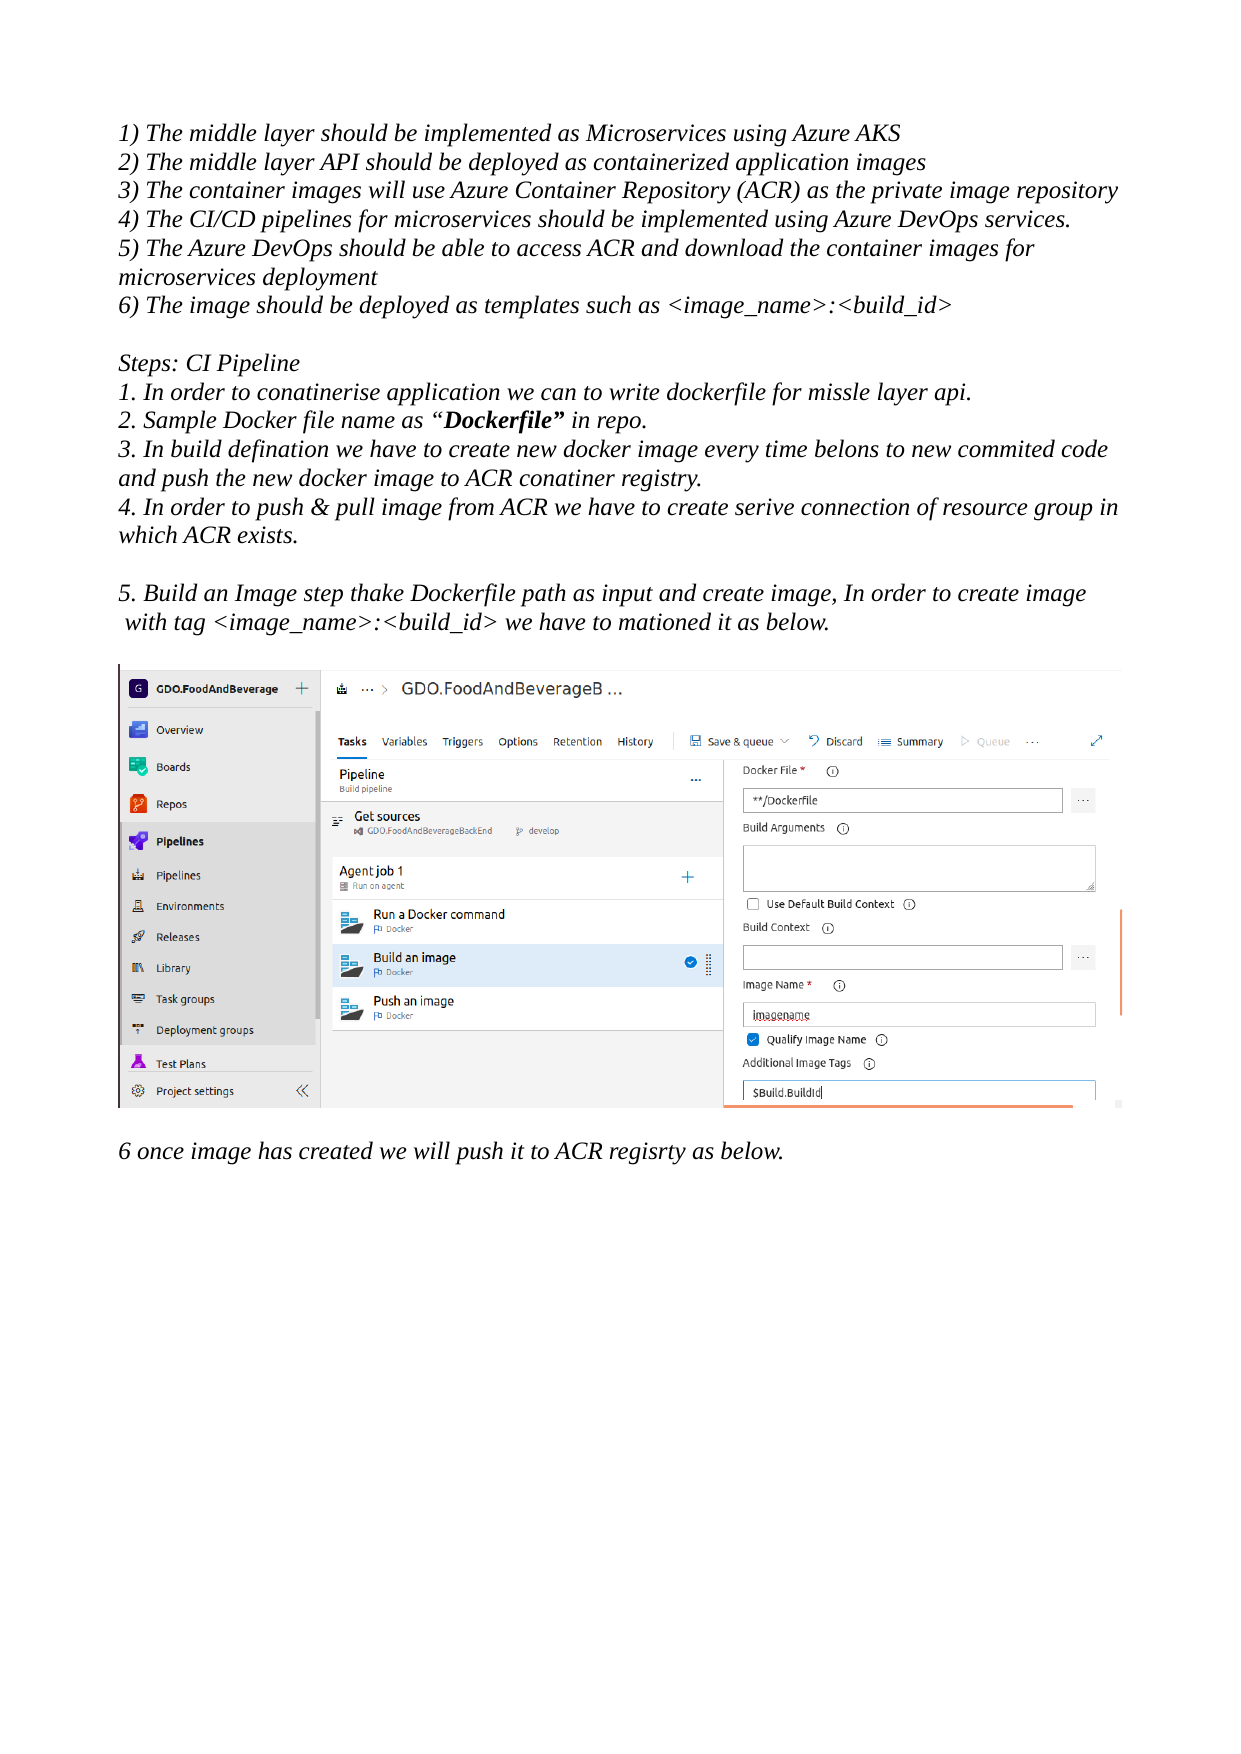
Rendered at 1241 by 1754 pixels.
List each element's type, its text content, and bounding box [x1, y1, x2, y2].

text 3. In build defination we have to create new docker image every time belons to new commited code and push the new docker image to ACR conatiner registry. [118, 434, 1122, 492]
text 5) The Azure DevOps should be able to access ACR and download the container images for microservices deployment [118, 233, 1122, 291]
text 1. In order to conatinerise application we can to write dockerfile for missle layer api. [118, 377, 1122, 406]
picture [118, 664, 1123, 1108]
text 4) The CI/CD pipelines for microservices should be implemented using Azure DevOps services. [118, 204, 1122, 233]
text Steps: CI Pipeline [118, 348, 1122, 377]
text 6 once image has created we will push it to ACR regisrty as below. [118, 1136, 1122, 1165]
text 5. Build an Image step thake Dockerfile path as input and create image, In order to create image [118, 578, 1122, 607]
text 6) The image should be deployed as templates such as <image_name>:<build_id> [118, 291, 1122, 319]
text 2) The middle layer API should be deployed as containerized application images [118, 147, 1122, 176]
text with tag <image_name>:<build_id> we have to mationed it as below. [118, 607, 1122, 636]
text 3) The container images will use Azure Container Repository (ACR) as the private image repository [118, 176, 1122, 204]
text 4. In order to push & pull image from ACR we have to create serive connection of resource group in which ACR exists. [118, 492, 1122, 549]
text 2. Sample Docker file name as “Dockerfile” in repo. [118, 406, 1122, 434]
text 1) The middle layer should be implemented as Microservices using Azure AKS [118, 118, 1122, 147]
